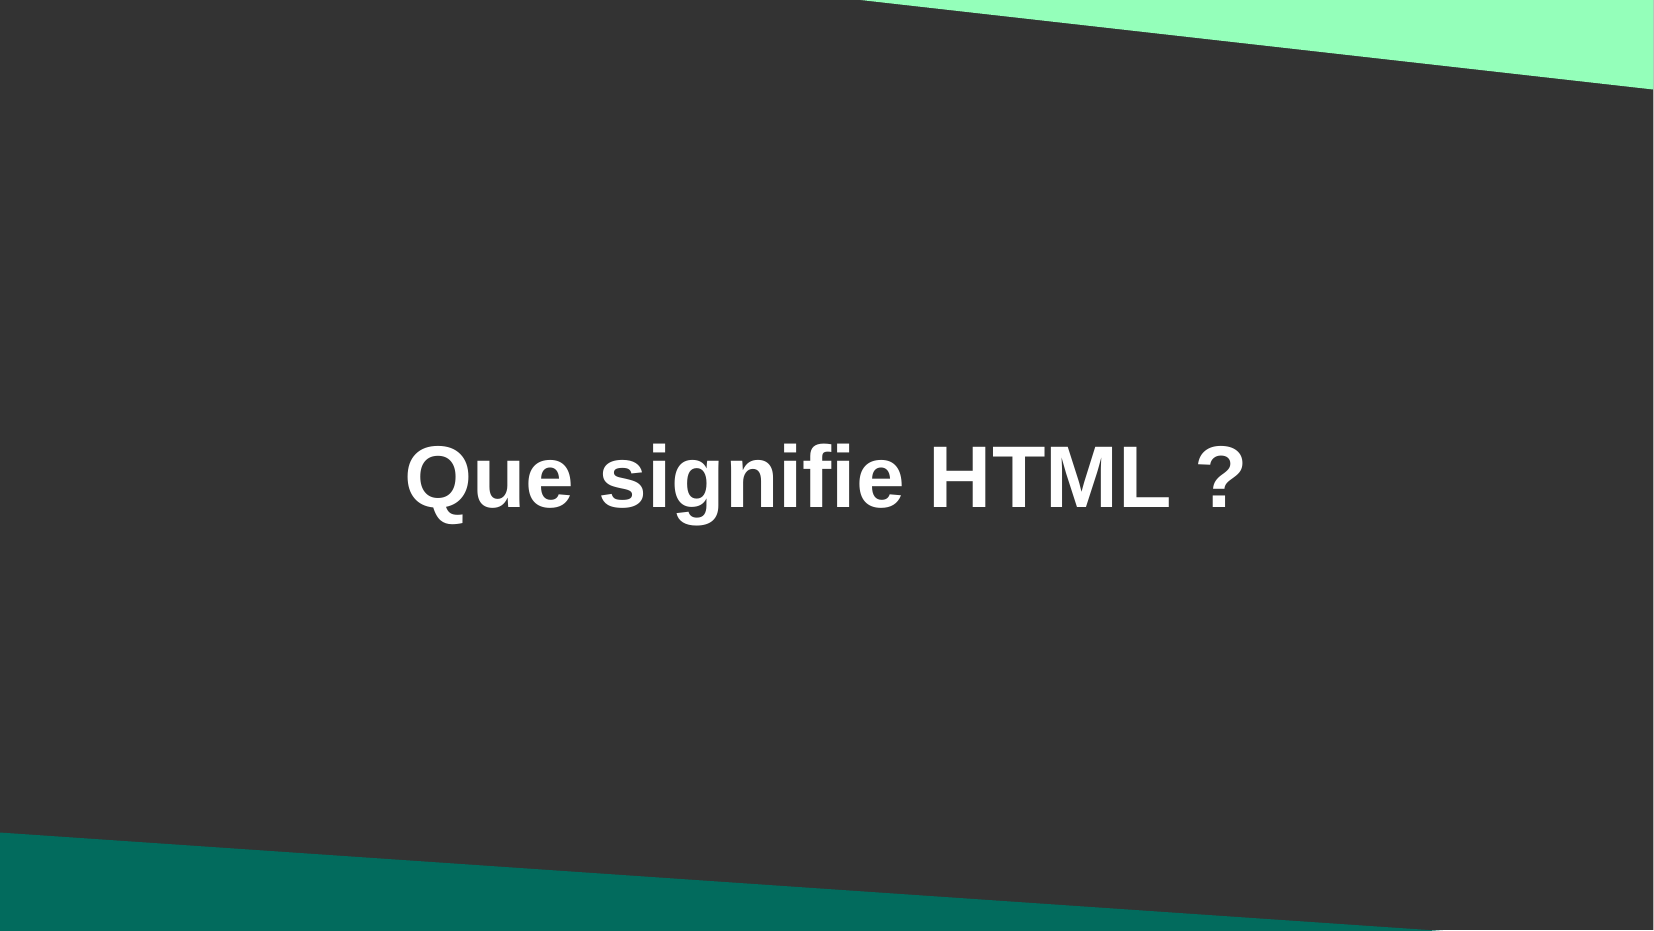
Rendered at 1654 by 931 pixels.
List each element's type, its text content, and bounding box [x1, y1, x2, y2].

text_box [860, 0, 1654, 90]
title Que signifie HTML ? [31, 428, 1622, 527]
